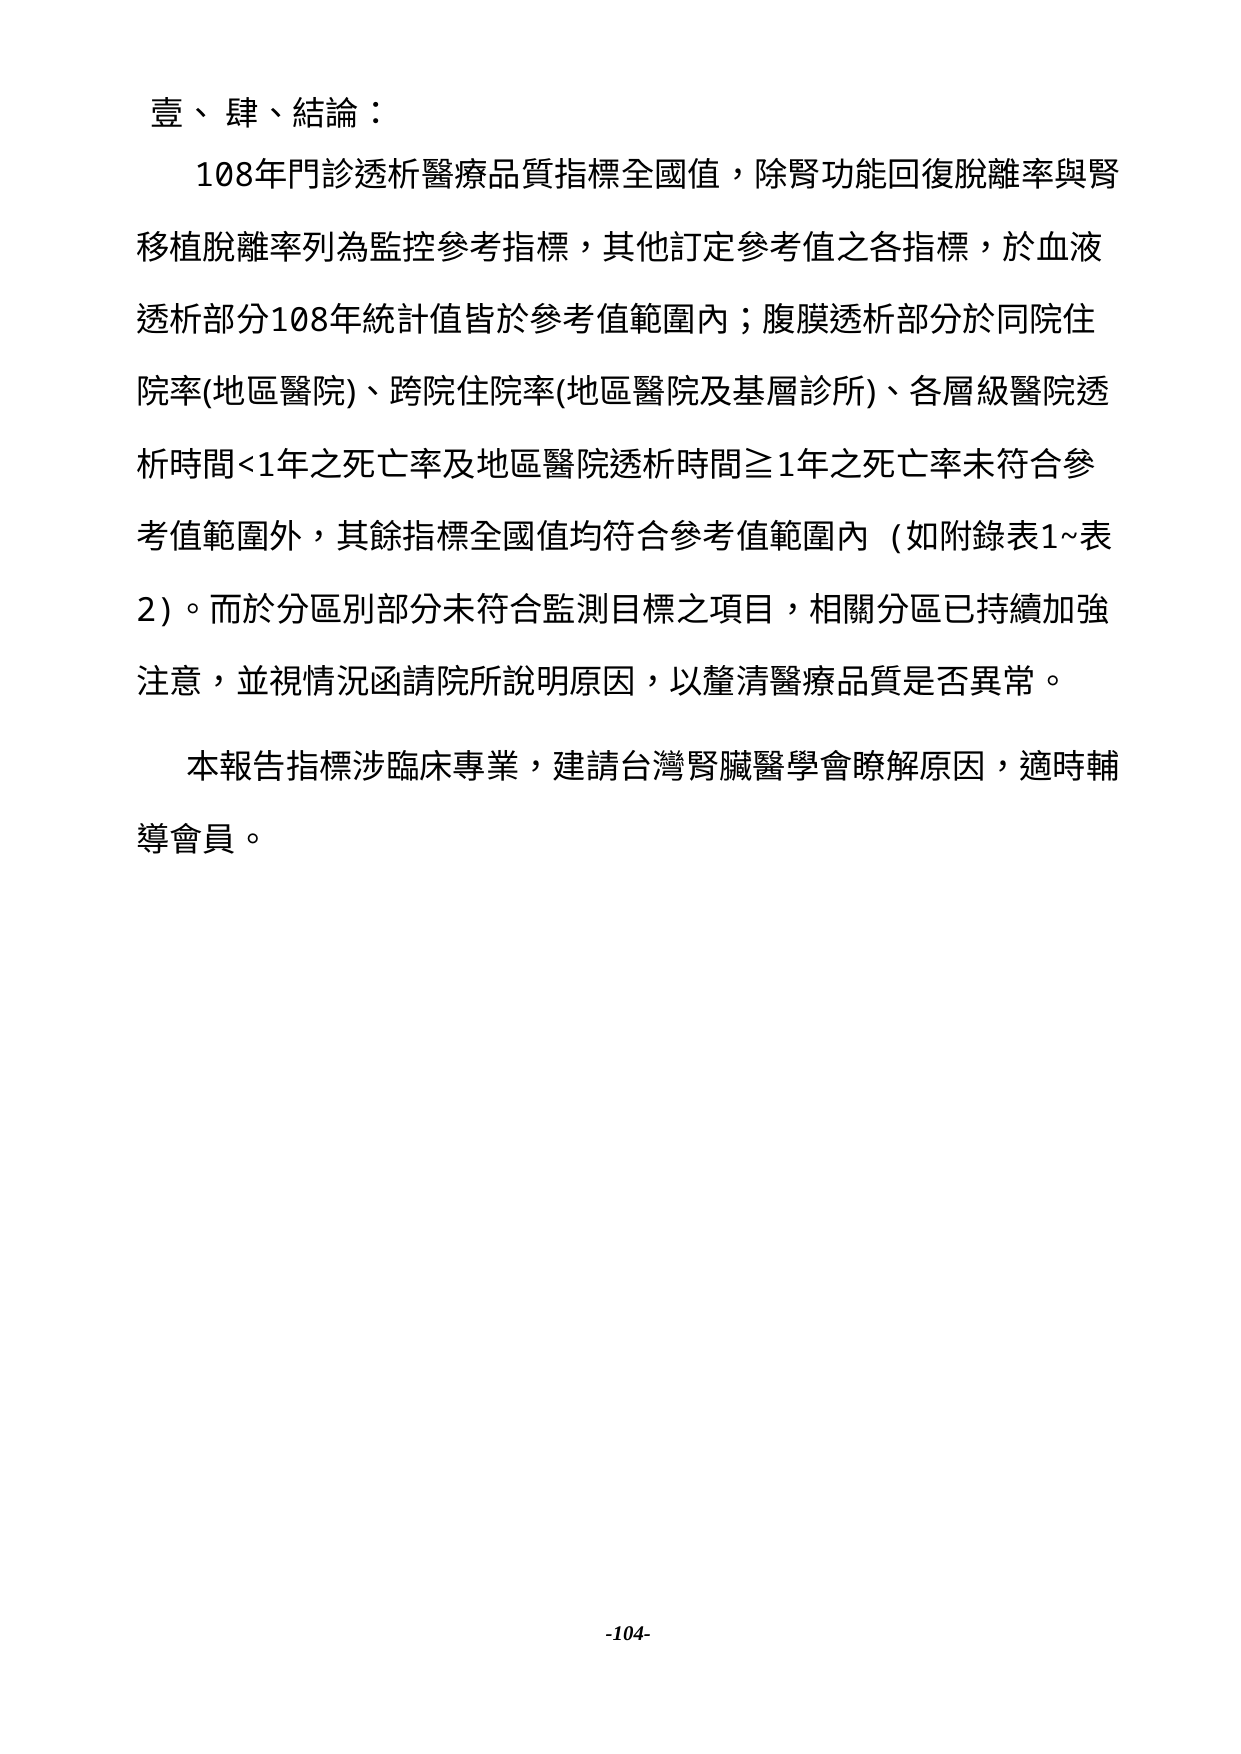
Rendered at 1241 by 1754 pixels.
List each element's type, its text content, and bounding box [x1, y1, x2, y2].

text 108年門診透析醫療品質指標全國值，除腎功能回復脫離率與腎移植脫離率列為監控參考指標，其他訂定參考值之各指標，於血液透析部分108年統計值皆於參考值範圍內；腹膜透析部分於同院住院率(地區醫院)、跨院住院率(地區醫院及基層診所)、各層級醫院透析時間<1年之死亡率及地區醫院透析時間≧1年之死亡率未符合參考值範圍外，其餘指標全國值均符合參考值範圍內 (如附錄表1~表2)。而於分區別部分未符合監測目標之項目，相關分區已持續加強注意，並視情況函請院所說明原因，以釐清醫療品質是否異常。 [136, 148, 1122, 703]
list 肆、結論： [151, 87, 1122, 135]
text 本報告指標涉臨床專業，建請台灣腎臟醫學會瞭解原因，適時輔導會員。 [136, 740, 1122, 861]
